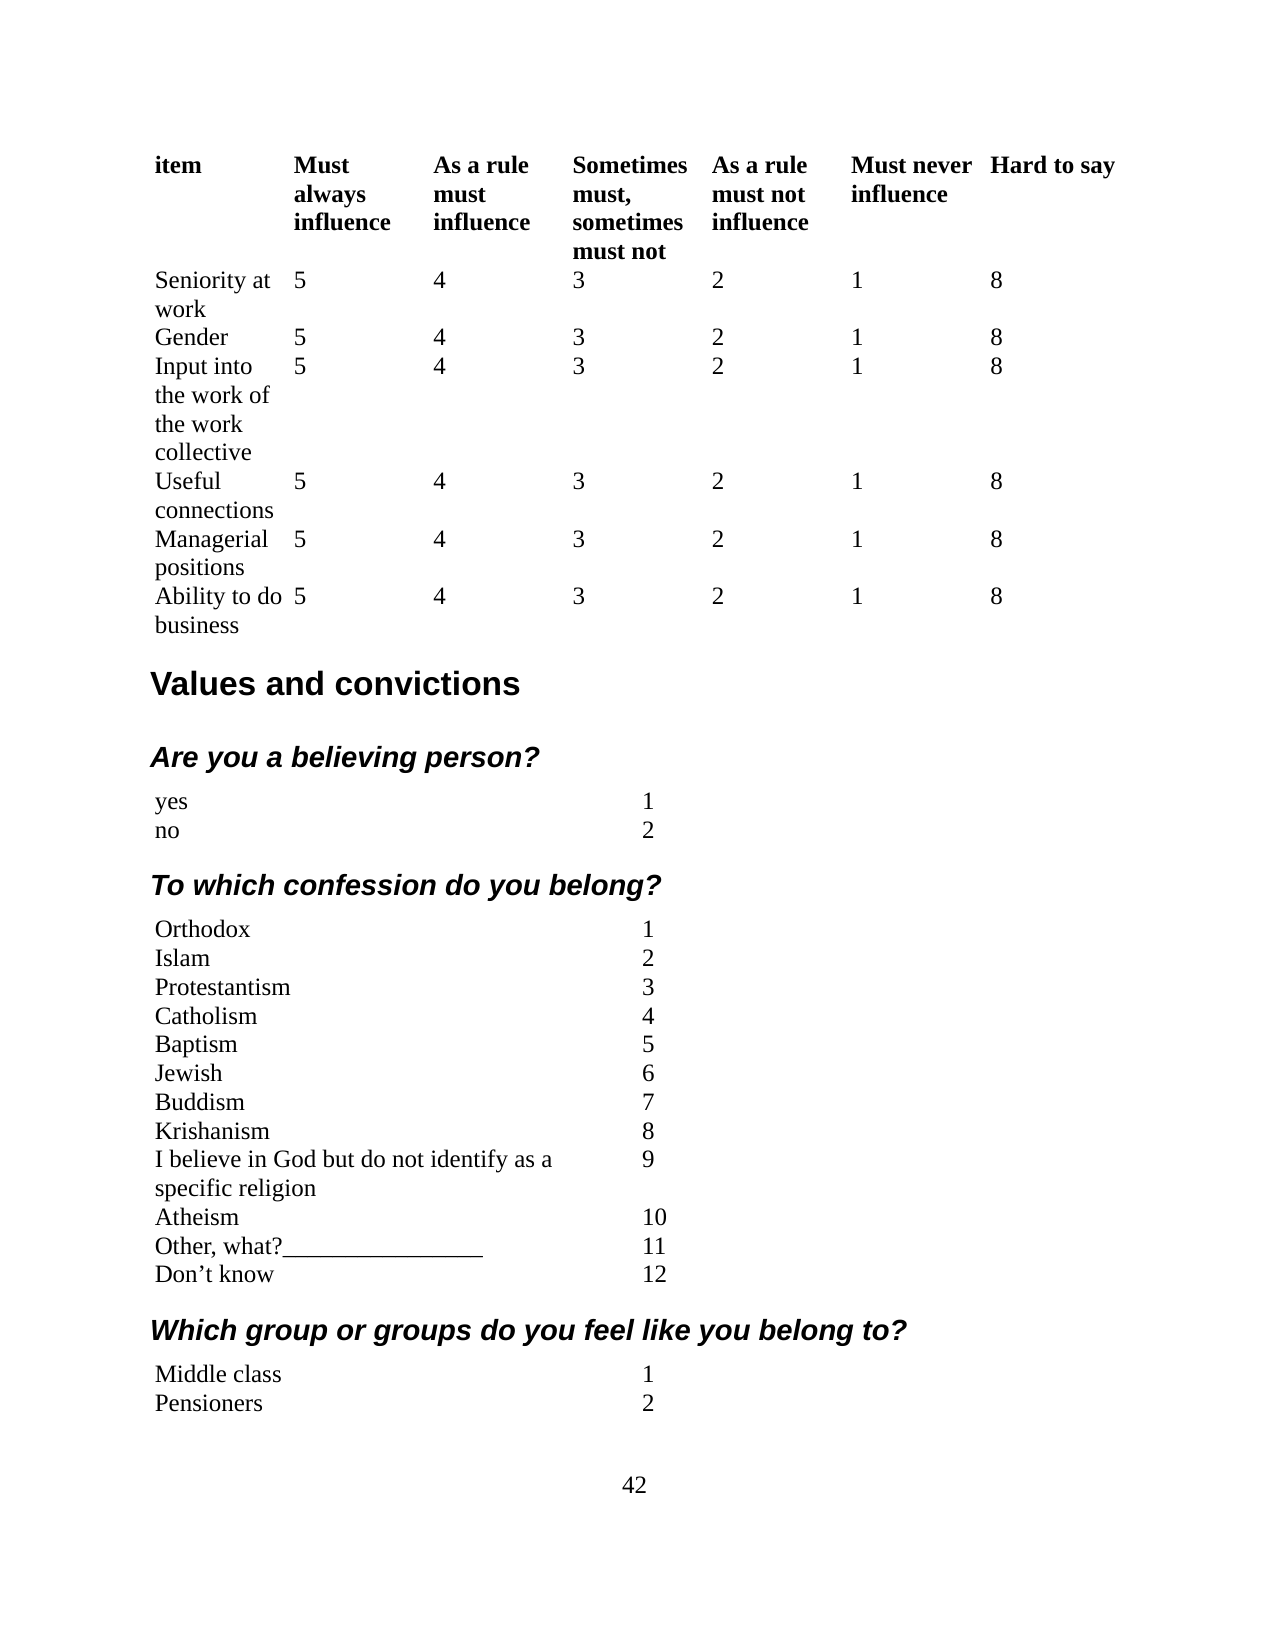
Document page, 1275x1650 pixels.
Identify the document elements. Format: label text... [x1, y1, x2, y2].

table_cell 11 [638, 1231, 1125, 1259]
table_cell Islam [150, 943, 637, 972]
table_cell 3 [568, 581, 707, 639]
table_cell 2 [707, 265, 846, 322]
table_header Sometimes must, sometimes must not [568, 150, 707, 265]
table_cell 2 [707, 581, 846, 639]
table_cell 10 [638, 1202, 1125, 1231]
table_cell 2 [707, 524, 846, 581]
table_cell 4 [429, 581, 568, 639]
table_cell I believe in God but do not identify as a specific religion [150, 1145, 637, 1202]
table_cell 4 [429, 323, 568, 351]
table_cell 2 [638, 815, 1125, 843]
table_cell no [150, 815, 637, 843]
table_cell Don’t know [150, 1260, 637, 1288]
table_cell Gender [150, 323, 289, 351]
subtitle To which confession do you belong? [150, 868, 1125, 902]
table_cell 8 [986, 265, 1125, 322]
table_header 1 [638, 1359, 1125, 1388]
table_cell 5 [289, 581, 428, 639]
table_cell 5 [289, 323, 428, 351]
table_cell 5 [289, 265, 428, 322]
table_header item [150, 150, 289, 265]
table_cell Pensioners [150, 1388, 637, 1417]
table_cell 3 [568, 524, 707, 581]
table_cell 3 [568, 265, 707, 322]
table_cell 2 [707, 351, 846, 466]
table_cell 4 [429, 351, 568, 466]
table_cell 5 [289, 466, 428, 524]
table_cell Krishanism [150, 1116, 637, 1144]
table_cell Catholism [150, 1001, 637, 1029]
table_cell 4 [429, 466, 568, 524]
table_cell 7 [638, 1087, 1125, 1116]
table_cell 5 [638, 1030, 1125, 1058]
table_cell 3 [568, 323, 707, 351]
table_cell 8 [986, 466, 1125, 524]
table_cell Input into the work of the work collective [150, 351, 289, 466]
table_header As a rule must not influence [707, 150, 846, 265]
table_header Hard to say [986, 150, 1125, 265]
table_cell Atheism [150, 1202, 637, 1231]
table_cell 2 [707, 323, 846, 351]
table_cell 5 [289, 351, 428, 466]
table_cell Baptism [150, 1030, 637, 1058]
table_cell Ability to do business [150, 581, 289, 639]
table_cell 4 [429, 265, 568, 322]
table_cell Useful connections [150, 466, 289, 524]
table_cell 1 [846, 524, 986, 581]
table_cell 1 [846, 323, 986, 351]
table_cell 8 [986, 524, 1125, 581]
table_cell 2 [707, 466, 846, 524]
table_cell 8 [986, 581, 1125, 639]
table_cell 12 [638, 1260, 1125, 1288]
table_cell 1 [846, 351, 986, 466]
table_header Middle class [150, 1359, 637, 1388]
table_header Must always influence [289, 150, 428, 265]
table_header 1 [638, 915, 1125, 943]
table_cell 3 [568, 466, 707, 524]
table_cell Protestantism [150, 972, 637, 1001]
table_header 1 [638, 786, 1125, 815]
table_cell Seniority at work [150, 265, 289, 322]
table_cell Buddism [150, 1087, 637, 1116]
table_cell 5 [289, 524, 428, 581]
table_cell 2 [638, 943, 1125, 972]
table_cell Other, what?________________ [150, 1231, 637, 1259]
table_cell 9 [638, 1145, 1125, 1202]
table_cell 3 [568, 351, 707, 466]
table_cell 1 [846, 265, 986, 322]
table_cell 8 [986, 323, 1125, 351]
table_cell 8 [986, 351, 1125, 466]
table_cell Jewish [150, 1058, 637, 1087]
subtitle Values and convictions [150, 664, 1125, 702]
table_cell 6 [638, 1058, 1125, 1087]
table_cell 4 [638, 1001, 1125, 1029]
table_cell 2 [638, 1388, 1125, 1417]
table_cell 8 [638, 1116, 1125, 1144]
table_cell 1 [846, 581, 986, 639]
table_cell 1 [846, 466, 986, 524]
subtitle Are you a believing person? [150, 740, 1125, 773]
table_header yes [150, 786, 637, 815]
table_cell Managerial positions [150, 524, 289, 581]
table_header Must never influence [846, 150, 986, 265]
subtitle Which group or groups do you feel like you belong to? [150, 1313, 1125, 1347]
table_header Orthodox [150, 915, 637, 943]
table_cell 4 [429, 524, 568, 581]
table_cell 3 [638, 972, 1125, 1001]
table_header As a rule must influence [429, 150, 568, 265]
